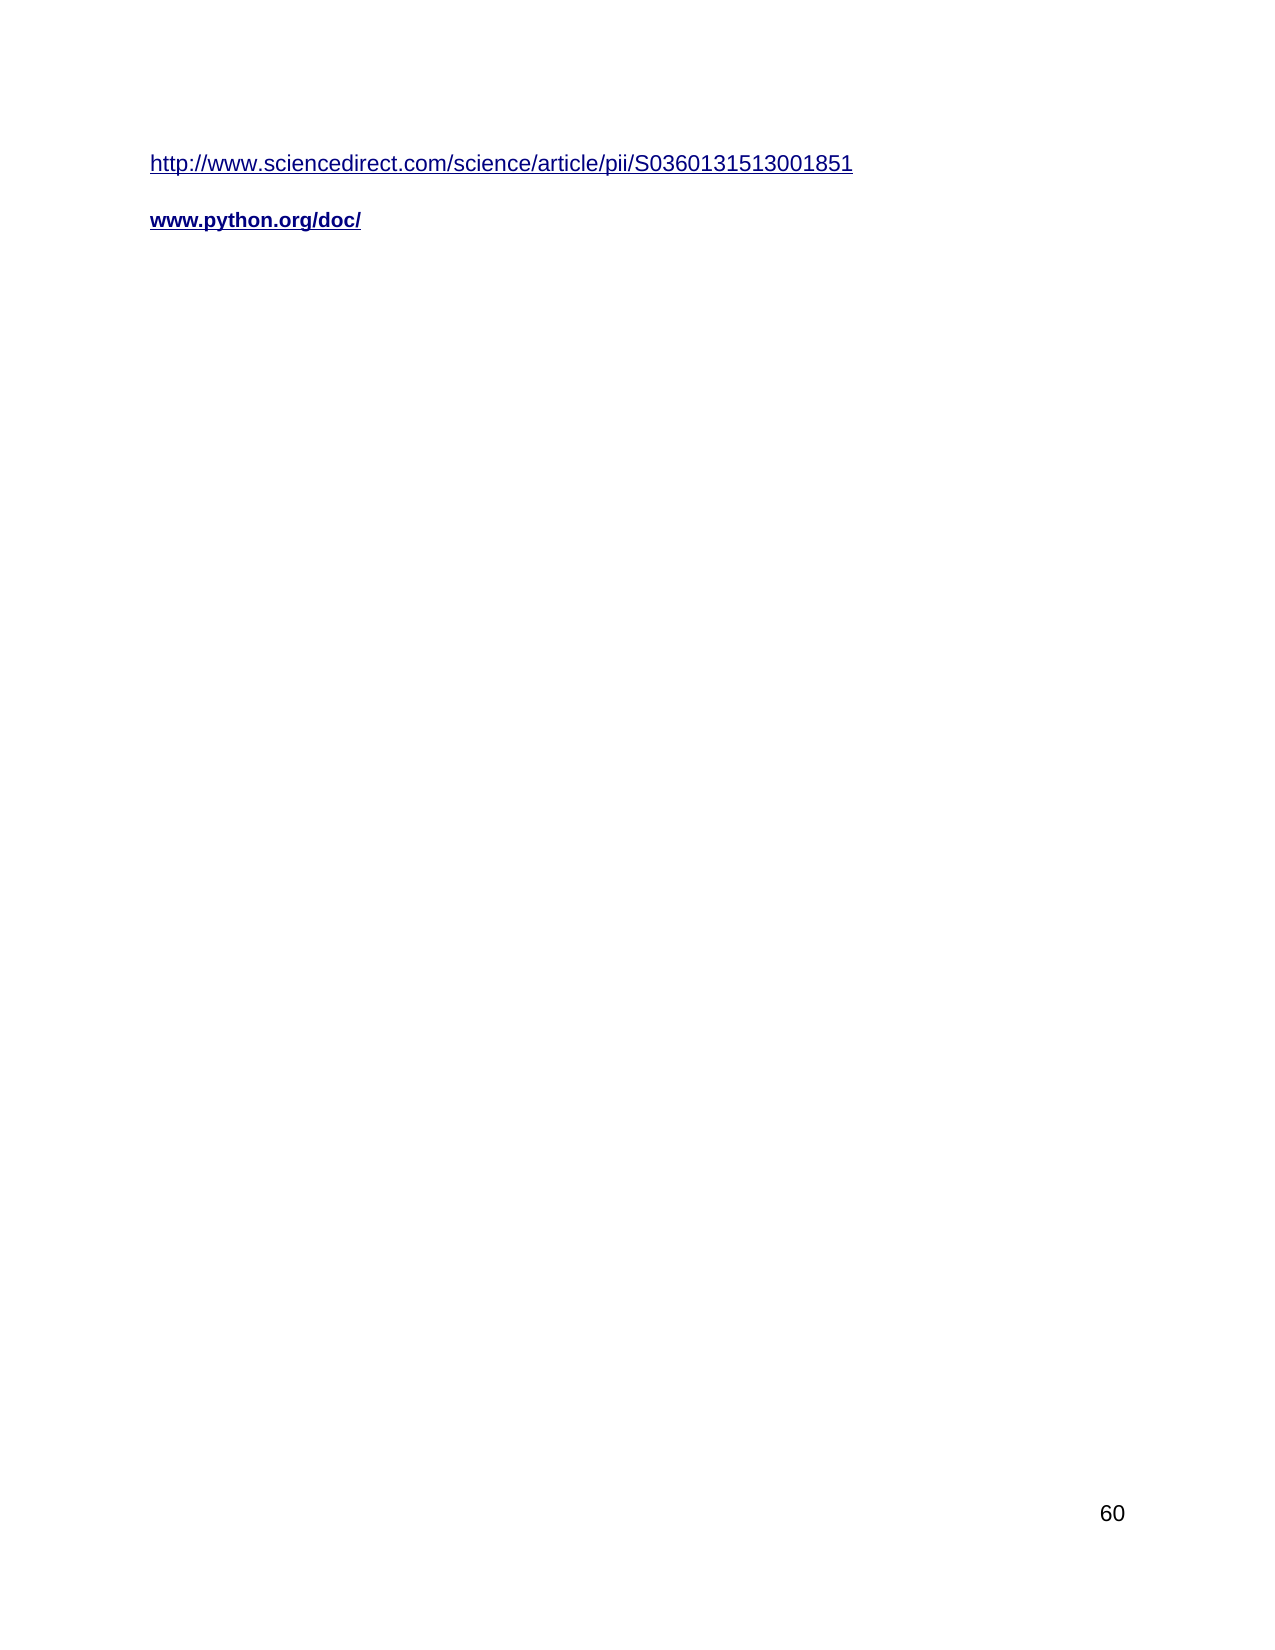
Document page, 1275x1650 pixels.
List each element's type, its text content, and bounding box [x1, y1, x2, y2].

text www.python.org/doc/ [150, 208, 1125, 232]
text http://www.sciencedirect.com/science/article/pii/S0360131513001851 [150, 150, 1125, 176]
